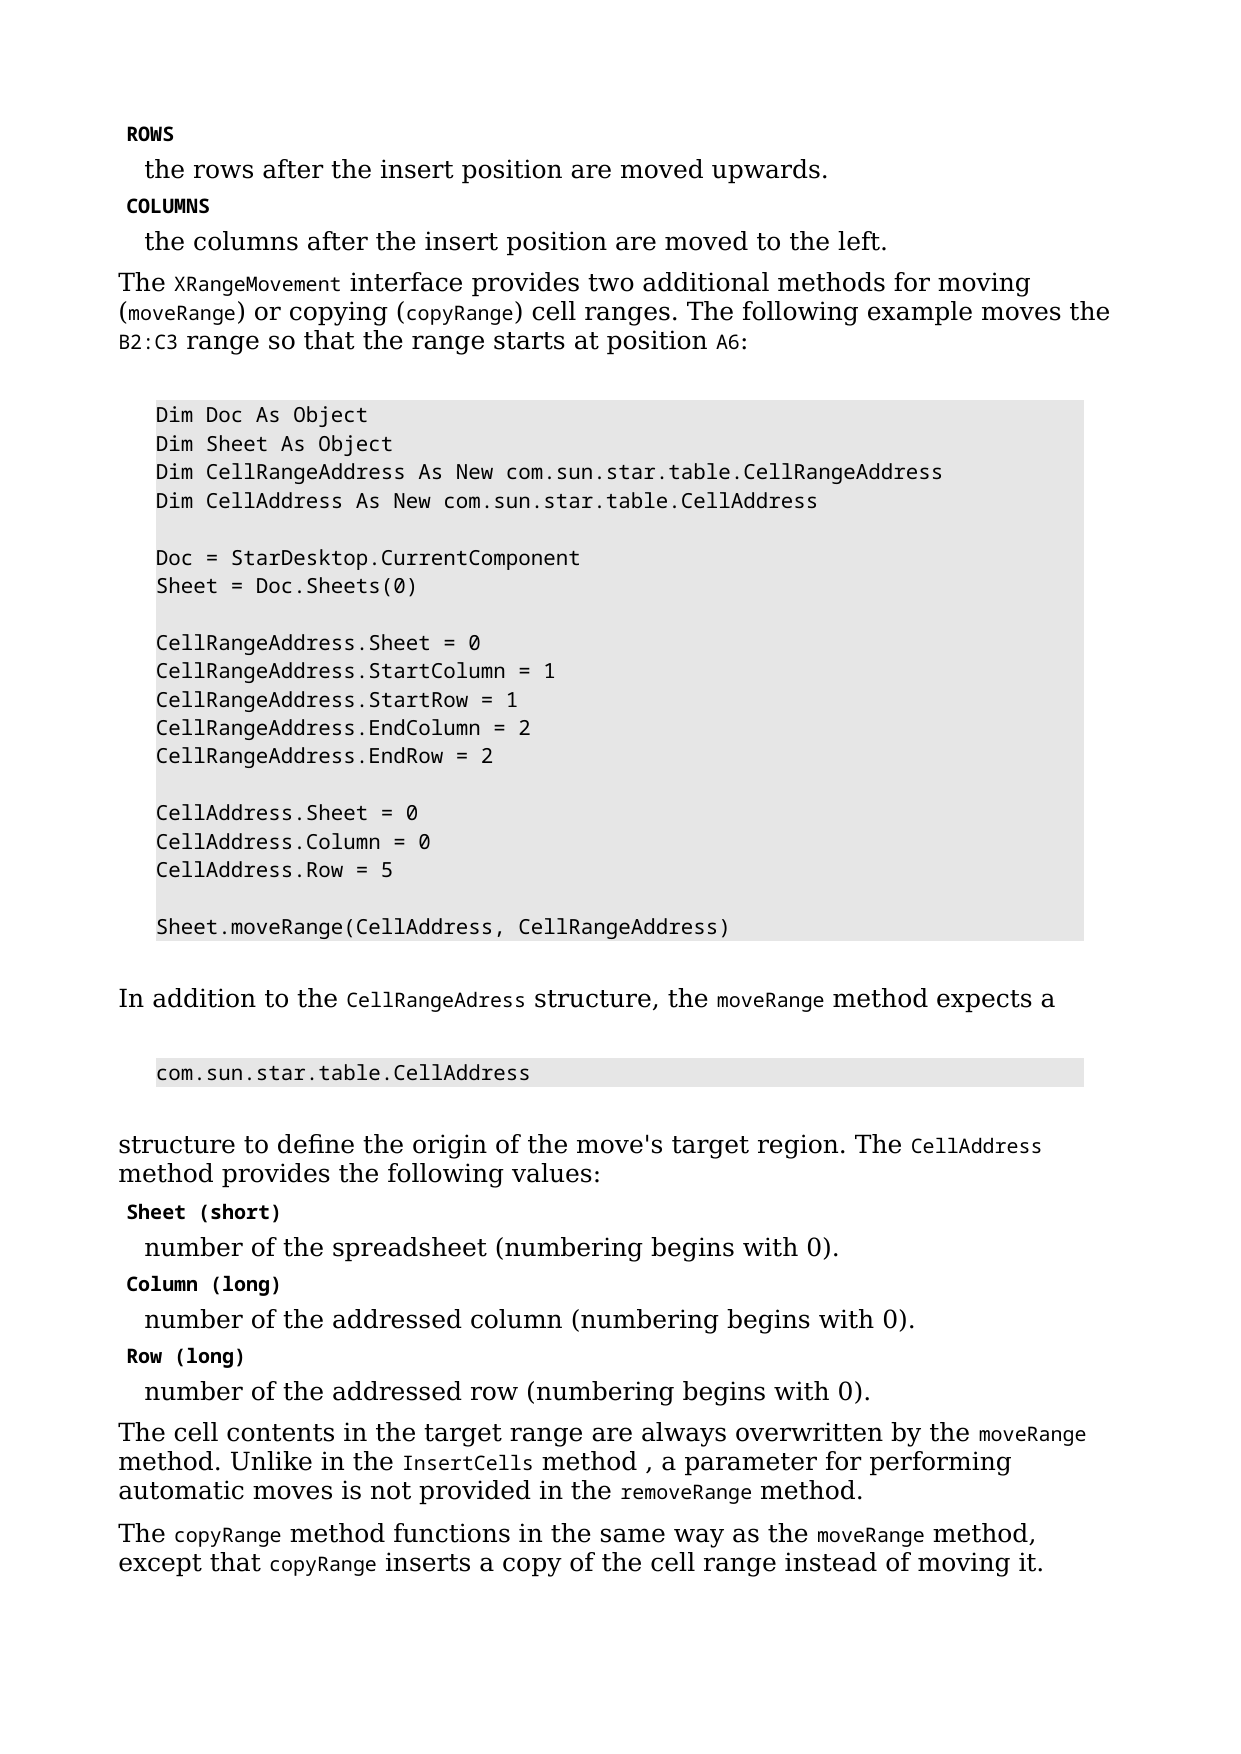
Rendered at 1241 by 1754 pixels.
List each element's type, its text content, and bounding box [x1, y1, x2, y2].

list Sheet (short) [118, 1196, 1122, 1225]
text com.sun.star.table.CellAddress [156, 1058, 1084, 1087]
list ROWS [118, 118, 1122, 147]
list Row (long) [118, 1340, 1122, 1369]
list number of the spreadsheet (numbering begins with 0). [136, 1233, 1122, 1262]
list the rows after the insert position are moved upwards. [136, 155, 1122, 184]
text Dim Doc As Object Dim Sheet As Object Dim CellRangeAddress As New com.sun.star.table.CellRangeAddress Dim CellAddress As New com.sun.star.table.CellAddress Doc = StarDesktop.CurrentComponent Sheet = Doc.Sheets(0) CellRangeAddress.Sheet = 0 CellRangeAddress.StartColumn = 1 CellRangeAddress.StartRow = 1 CellRangeAddress.EndColumn = 2 CellRangeAddress.EndRow = 2 CellAddress.Sheet = 0 CellAddress.Column = 0 CellAddress.Row = 5 Sheet.moveRange(CellAddress, CellRangeAddress) [156, 400, 1084, 941]
list Column (long) [118, 1268, 1122, 1297]
list the columns after the insert position are moved to the left. [136, 227, 1122, 256]
text In addition to the CellRangeAdress structure, the moveRange method expects a [118, 984, 1122, 1013]
text The XRangeMovement interface provides two additional methods for moving (moveRange) or copying (copyRange) cell ranges. The following example moves the B2:C3 range so that the range starts at position A6: [118, 268, 1122, 355]
text The cell contents in the target range are always overwritten by the moveRange method. Unlike in the InsertCells method , a parameter for performing automatic moves is not provided in the removeRange method. [118, 1418, 1122, 1505]
list COLUMNS [118, 190, 1122, 219]
list number of the addressed column (numbering begins with 0). [136, 1305, 1122, 1334]
text structure to define the origin of the move's target region. The CellAddress method provides the following values: [118, 1130, 1122, 1189]
text The copyRange method functions in the same way as the moveRange method, except that copyRange inserts a copy of the cell range instead of moving it. [118, 1519, 1122, 1577]
list number of the addressed row (numbering begins with 0). [136, 1377, 1122, 1406]
